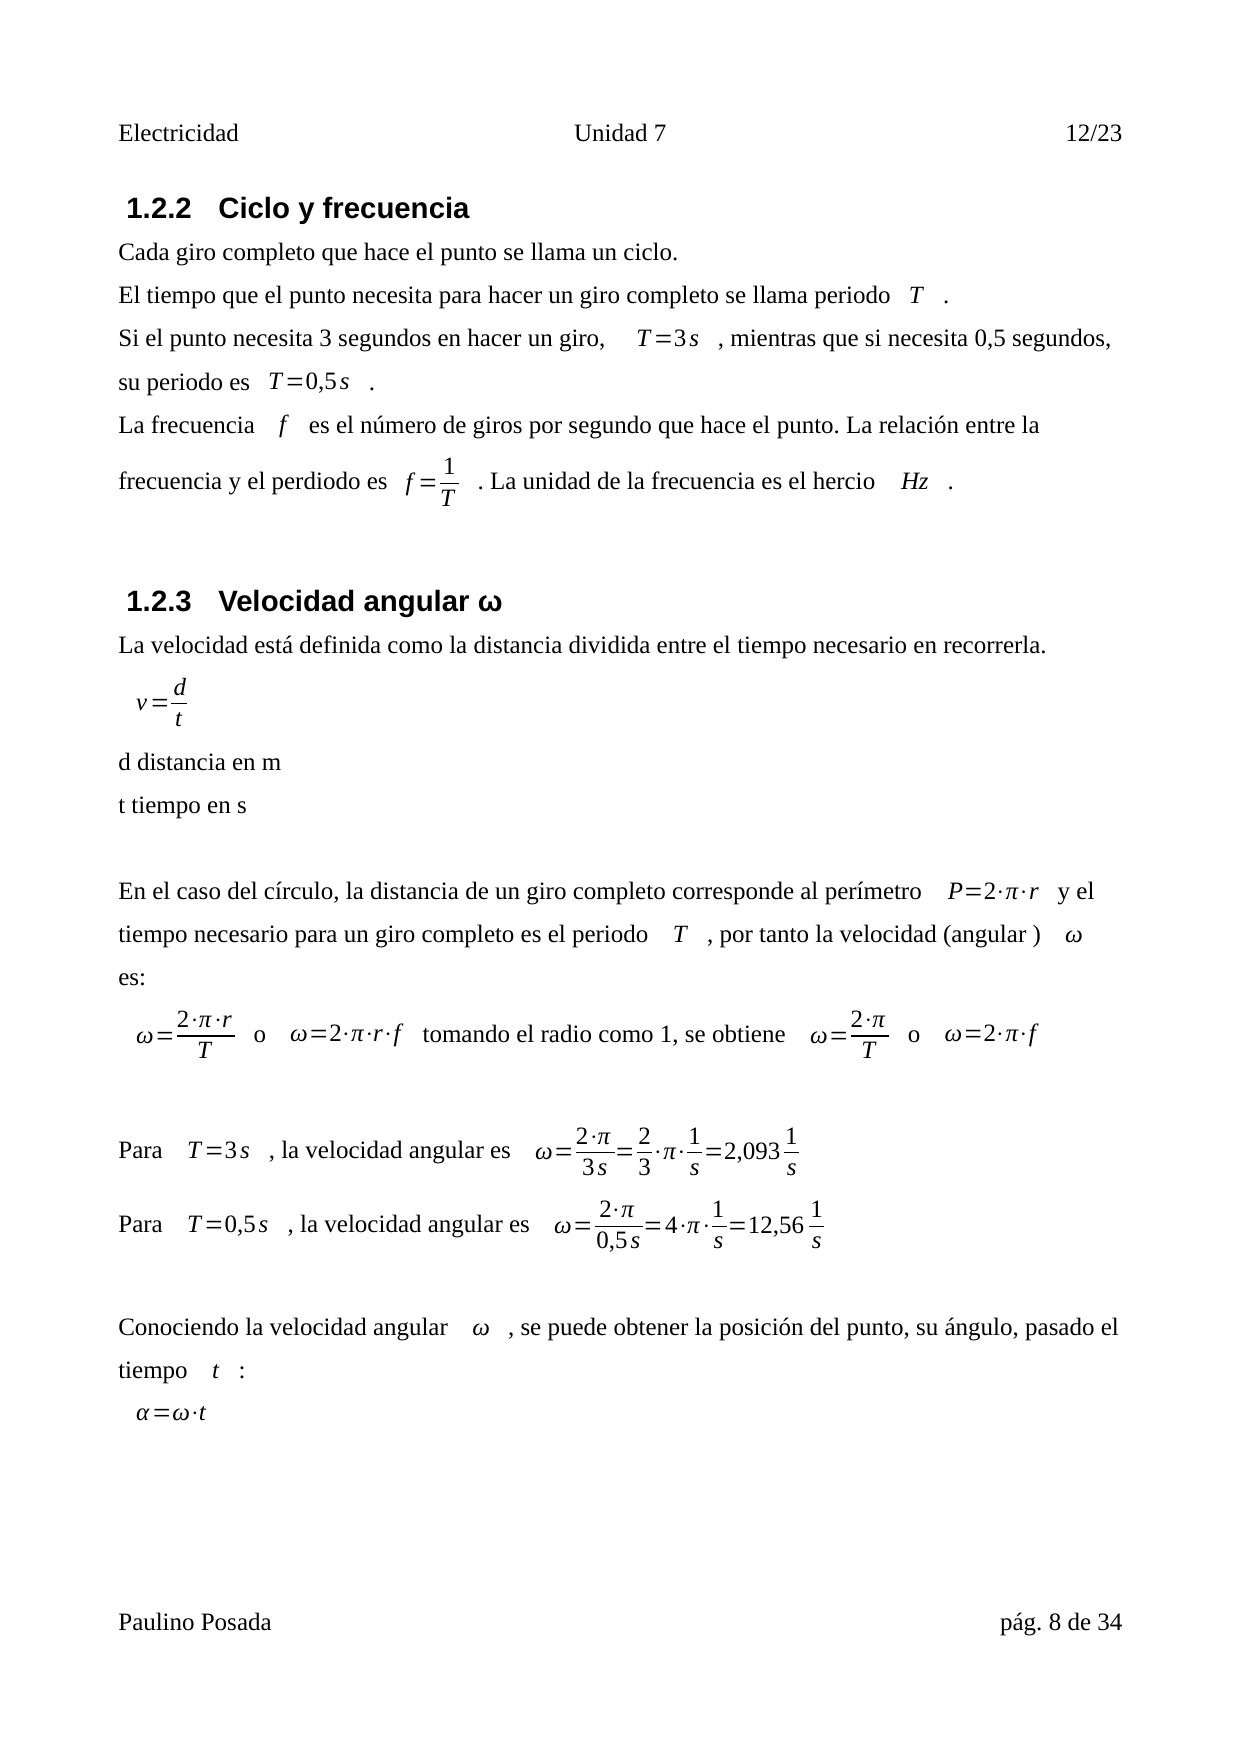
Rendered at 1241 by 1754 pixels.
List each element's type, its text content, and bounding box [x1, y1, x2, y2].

text Para , la velocidad angular es [118, 1122, 1122, 1181]
text El tiempo que el punto necesita para hacer un giro completo se llama periodo. [118, 280, 1122, 309]
text La velocidad está definida como la distancia dividida entre el tiempo necesario en recorrerla. [118, 630, 1122, 659]
subtitle Ciclo y frecuencia [118, 191, 1122, 225]
text En el caso del círculo, la distancia de un giro completo corresponde al perímetro y el tiempo necesario para un giro completo es el periodo , por tanto la velocidad (angular ) es: [118, 876, 1122, 991]
text d distancia en m [118, 747, 1122, 776]
text o tomando el radio como 1, se obtiene o [118, 1006, 1122, 1065]
text Cada giro completo que hace el punto se llama un ciclo. [118, 237, 1122, 266]
subtitle Velocidad angular ω [118, 584, 1122, 618]
text Si el punto necesita 3 segundos en hacer un giro, , mientras que si necesita 0,5 segundos, su periodo es. [118, 323, 1122, 395]
text La frecuencia es el número de giros por segundo que hace el punto. La relación entre la frecuencia y el perdiodo es. La unidad de la frecuencia es el hercio . [118, 410, 1122, 512]
text t tiempo en s [118, 790, 1122, 819]
text Conociendo la velocidad angular , se puede obtener la posición del punto, su ángulo, pasado el tiempo : [118, 1312, 1122, 1384]
text Para , la velocidad angular es [118, 1196, 1122, 1255]
